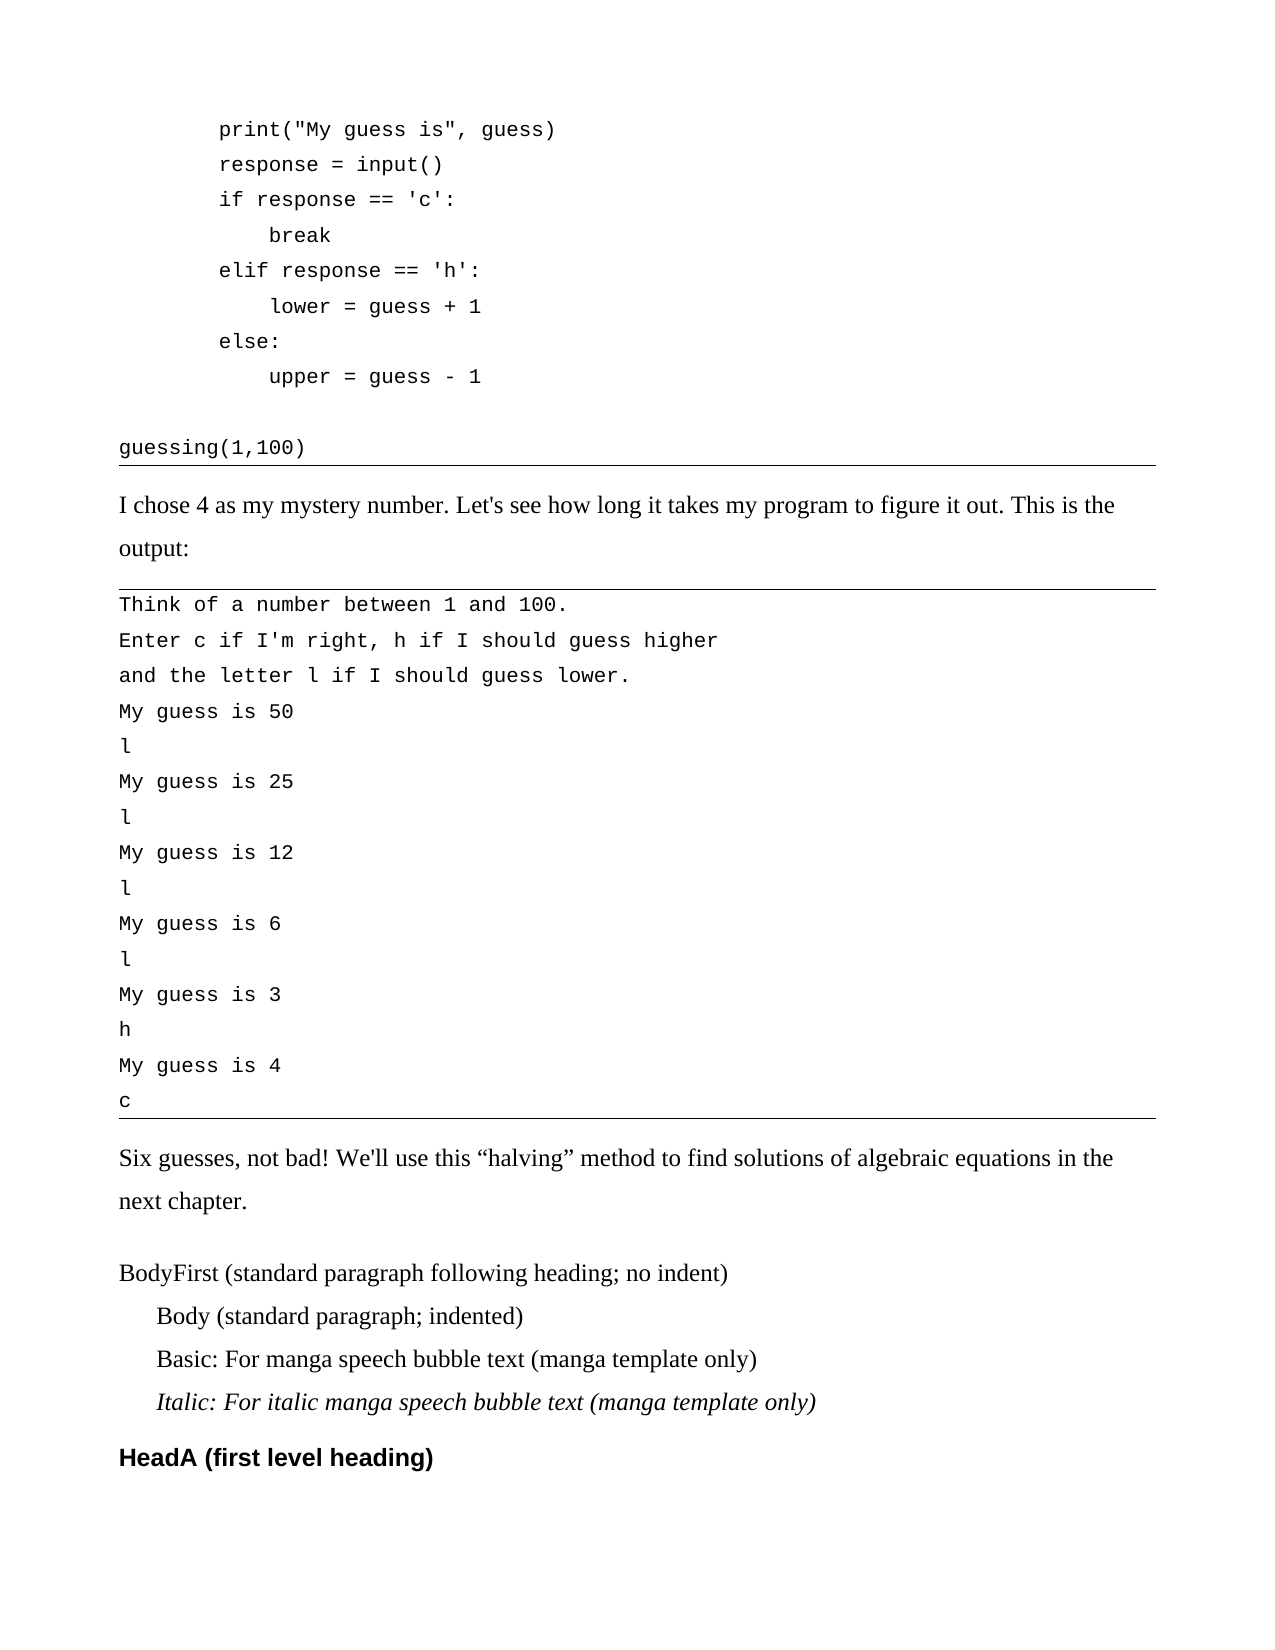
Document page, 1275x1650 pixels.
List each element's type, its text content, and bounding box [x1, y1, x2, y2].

text My guess is 3 [118, 984, 1156, 1008]
text l [118, 948, 1156, 972]
text else: [118, 331, 1156, 355]
text h [118, 1019, 1156, 1043]
text Six guesses, not bad! We'll use this “halving” method to find solutions of algebraic equations in the next chapter. [118, 1143, 1156, 1215]
text l [118, 807, 1156, 831]
text break [118, 225, 1156, 248]
text Enter c if I'm right, h if I should guess higher [118, 630, 1156, 653]
text and the letter l if I should guess lower. [118, 665, 1156, 689]
text HeadA (first level heading) [118, 1443, 1156, 1472]
text Basic: For manga speech bubble text (manga template only) [118, 1344, 1156, 1373]
text guessing(1,100) [118, 437, 1156, 466]
text My guess is 4 [118, 1055, 1156, 1078]
text print("My guess is", guess) [118, 118, 1156, 142]
text upper = guess - 1 [118, 366, 1156, 390]
text l [118, 878, 1156, 901]
text My guess is 50 [118, 701, 1156, 724]
text if response == 'c': [118, 189, 1156, 213]
text My guess is 25 [118, 771, 1156, 795]
text c [118, 1090, 1156, 1119]
text l [118, 736, 1156, 760]
text response = input() [118, 154, 1156, 178]
text Italic: For italic manga speech bubble text (manga template only) [118, 1387, 1156, 1416]
text lower = guess + 1 [118, 296, 1156, 319]
text Think of a number between 1 and 100. [118, 590, 1156, 618]
text My guess is 6 [118, 913, 1156, 937]
text My guess is 12 [118, 842, 1156, 866]
text BodyFirst (standard paragraph following heading; no indent) [118, 1258, 1156, 1287]
text I chose 4 as my mystery number. Let's see how long it takes my program to figure it out. This is the output: [118, 490, 1156, 562]
text elif response == 'h': [118, 260, 1156, 284]
text Body (standard paragraph; indented) [118, 1301, 1156, 1330]
